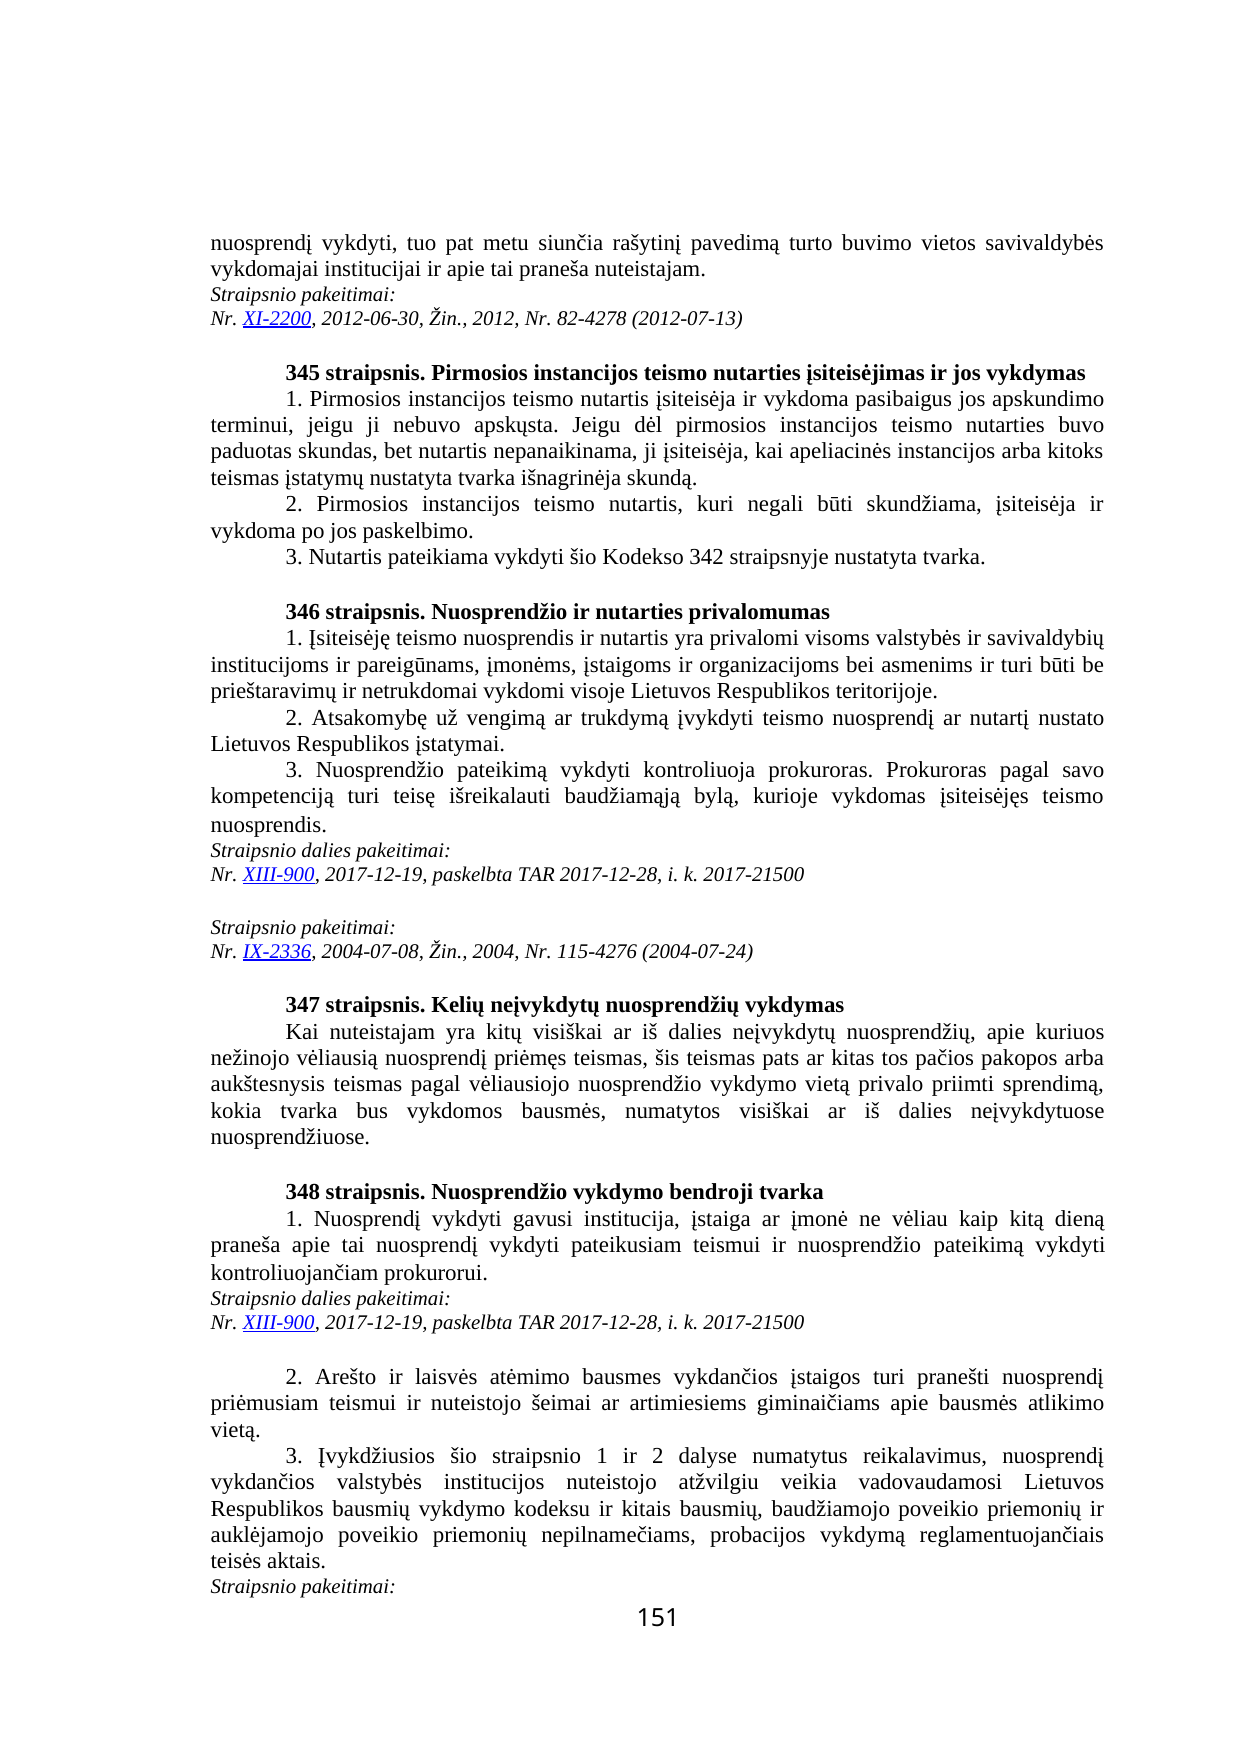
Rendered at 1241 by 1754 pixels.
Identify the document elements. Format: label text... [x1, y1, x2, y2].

text nuosprendį vykdyti, tuo pat metu siunčia rašytinį pavedimą turto buvimo vietos savivaldybės vykdomajai institucijai ir apie tai praneša nuteistajam. [210, 229, 1105, 282]
text 1. Įsiteisėję teismo nuosprendis ir nutartis yra privalomi visoms valstybės ir savivaldybių institucijoms ir pareigūnams, įmonėms, įstaigoms ir organizacijoms bei asmenims ir turi būti be prieštaravimų ir netrukdomai vykdomi visoje Lietuvos Respublikos teritorijoje. [210, 624, 1105, 703]
text 2. Pirmosios instancijos teismo nutartis, kuri negali būti skundžiama, įsiteisėja ir vykdoma po jos paskelbimo. [210, 490, 1105, 543]
text Nr. XIII-900, 2017-12-19, paskelbta TAR 2017-12-28, i. k. 2017-21500 [210, 862, 1105, 886]
text 348 straipsnis. Nuosprendžio vykdymo bendroji tvarka [210, 1178, 1105, 1205]
text Nr. XIII-900, 2017-12-19, paskelbta TAR 2017-12-28, i. k. 2017-21500 [210, 1310, 1105, 1334]
text Straipsnio dalies pakeitimai: [210, 838, 1105, 862]
text 2. Atsakomybę už vengimą ar trukdymą įvykdyti teismo nuosprendį ar nutartį nustato Lietuvos Respublikos įstatymai. [210, 703, 1105, 756]
text 346 straipsnis. Nuosprendžio ir nutarties privalomumas [210, 598, 1105, 624]
text 1. Pirmosios instancijos teismo nutartis įsiteisėja ir vykdoma pasibaigus jos apskundimo terminui, jeigu ji nebuvo apskųsta. Jeigu dėl pirmosios instancijos teismo nutarties buvo paduotas skundas, bet nutartis nepanaikinama, ji įsiteisėja, kai apeliacinės instancijos arba kitoks teismas įstatymų nustatyta tvarka išnagrinėja skundą. [210, 385, 1105, 490]
text Straipsnio pakeitimai: [210, 282, 1105, 306]
text 1. Nuosprendį vykdyti gavusi institucija, įstaiga ar įmonė ne vėliau kaip kitą dieną praneša apie tai nuosprendį vykdyti pateikusiam teismui ir nuosprendžio pateikimą vykdyti kontroliuojančiam prokurorui. [210, 1205, 1105, 1286]
text 3. Nuosprendžio pateikimą vykdyti kontroliuoja prokuroras. Prokuroras pagal savo kompetenciją turi teisę išreikalauti baudžiamąją bylą, kurioje vykdomas įsiteisėjęs teismo nuosprendis. [210, 756, 1105, 838]
text 2. Arešto ir laisvės atėmimo bausmes vykdančios įstaigos turi pranešti nuosprendį priėmusiam teismui ir nuteistojo šeimai ar artimiesiems giminaičiams apie bausmės atlikimo vietą. [210, 1363, 1105, 1442]
text Nr. IX-2336, 2004-07-08, Žin., 2004, Nr. 115-4276 (2004-07-24) [210, 939, 1105, 963]
text Straipsnio pakeitimai: [210, 914, 1105, 939]
text 347 straipsnis. Kelių neįvykdytų nuosprendžių vykdymas [210, 991, 1105, 1018]
text Kai nuteistajam yra kitų visiškai ar iš dalies neįvykdytų nuosprendžių, apie kuriuos nežinojo vėliausią nuosprendį priėmęs teismas, šis teismas pats ar kitas tos pačios pakopos arba aukštesnysis teismas pagal vėliausiojo nuosprendžio vykdymo vietą privalo priimti sprendimą, kokia tvarka bus vykdomos bausmės, numatytos visiškai ar iš dalies neįvykdytuose nuosprendžiuose. [210, 1018, 1105, 1149]
text 345 straipsnis. Pirmosios instancijos teismo nutarties įsiteisėjimas ir jos vykdymas [285, 358, 1105, 385]
text 3. Nutartis pateikiama vykdyti šio Kodekso 342 straipsnyje nustatyta tvarka. [210, 543, 1105, 569]
text 3. Įvykdžiusios šio straipsnio 1 ir 2 dalyse numatytus reikalavimus, nuosprendį vykdančios valstybės institucijos nuteistojo atžvilgiu veikia vadovaudamosi Lietuvos Respublikos bausmių vykdymo kodeksu ir kitais bausmių, baudžiamojo poveikio priemonių ir auklėjamojo poveikio priemonių nepilnamečiams, probacijos vykdymą reglamentuojančiais teisės aktais. [210, 1442, 1105, 1574]
text Straipsnio dalies pakeitimai: [210, 1286, 1105, 1310]
text Nr. XI-2200, 2012-06-30, Žin., 2012, Nr. 82-4278 (2012-07-13) [210, 306, 1105, 330]
text Straipsnio pakeitimai: [210, 1574, 1105, 1598]
